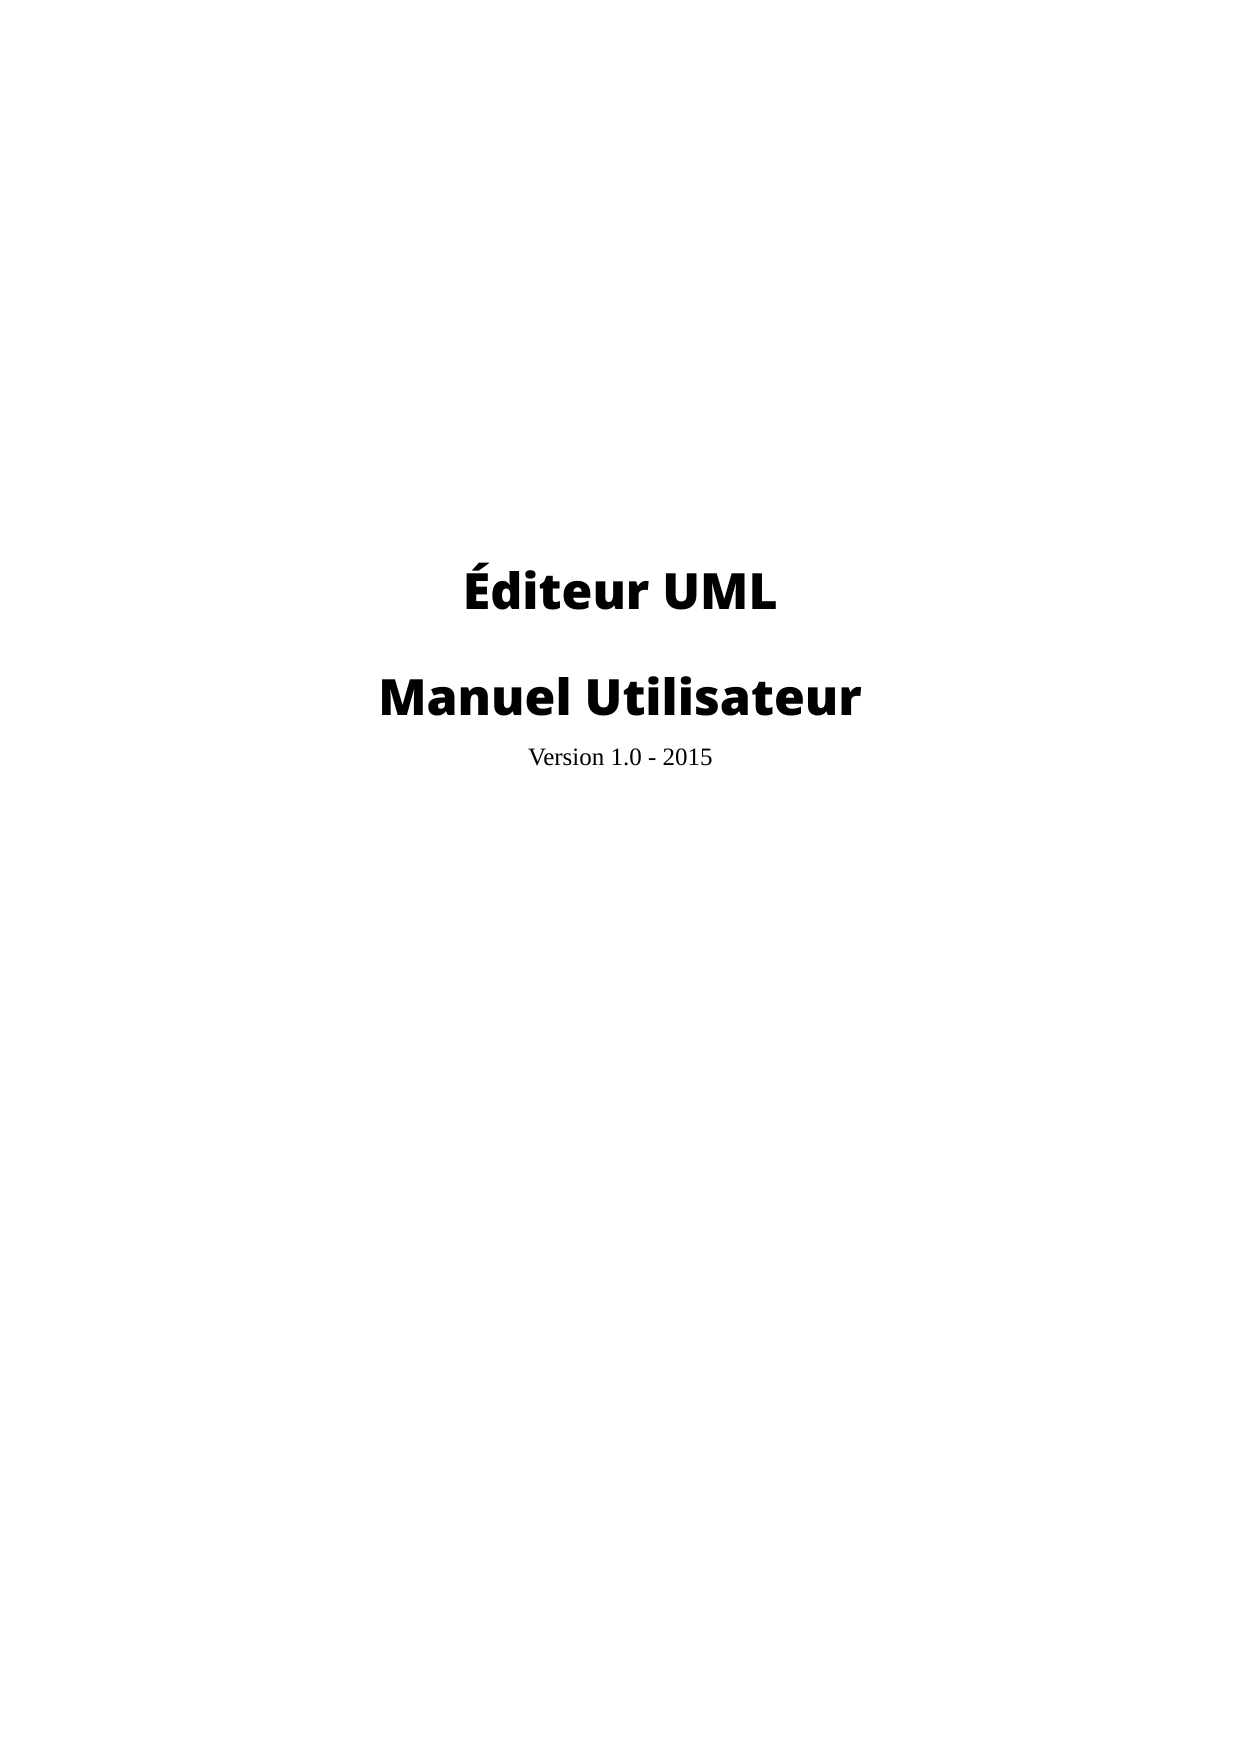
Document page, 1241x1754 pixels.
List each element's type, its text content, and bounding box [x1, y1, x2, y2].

text Version 1.0 - 2015 [118, 742, 1122, 771]
subtitle Manuel Utilisateur [118, 662, 1122, 730]
subtitle Éditeur UML [118, 556, 1122, 624]
